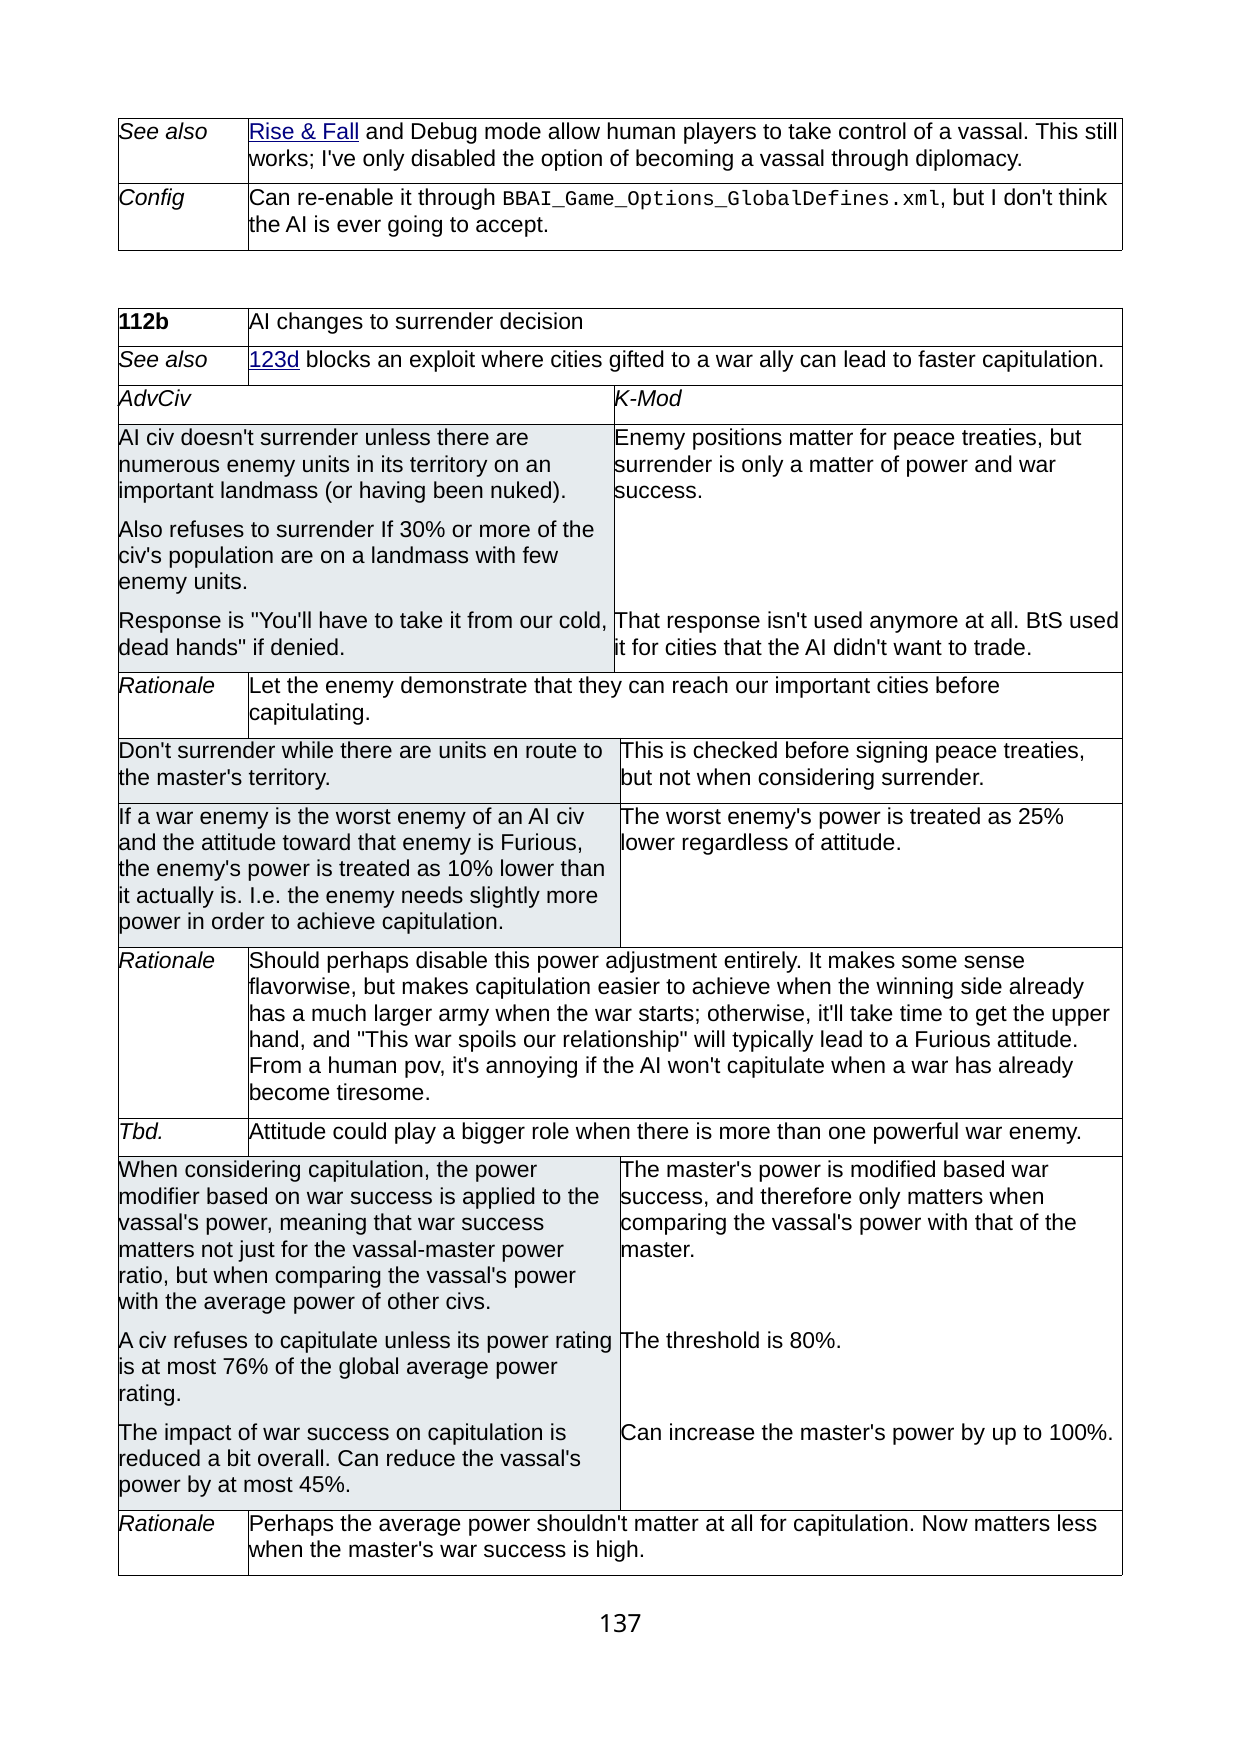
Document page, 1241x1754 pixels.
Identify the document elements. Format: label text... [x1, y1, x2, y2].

table_cell Don't surrender while there are units en route to the master's territory. [119, 739, 620, 803]
table_header AI changes to surrender decision [249, 309, 1122, 346]
table_cell See also [119, 347, 248, 385]
table_cell Rationale [119, 1511, 248, 1575]
table_cell The master's power is modified based war success, and therefore only matters when comparing the vassal's power with that of the master. The threshold is 80%. Can increase the master's power by up to 100%. [621, 1157, 1122, 1510]
table_cell Enemy positions matter for peace treaties, but surrender is only a matter of power and war success. That response isn't used anymore at all. BtS used it for cities that the AI didn't want to trade. [615, 425, 1122, 672]
table_cell Config [119, 184, 248, 250]
table_cell Can re-enable it through BBAI_Game_Options_GlobalDefines.xml, but I don't think the AI is ever going to accept. [249, 184, 1122, 250]
table_cell See also [119, 119, 248, 183]
table_cell AdvCiv [119, 386, 614, 424]
table_cell Should perhaps disable this power adjustment entirely. It makes some sense flavorwise, but makes capitulation easier to achieve when the winning side already has a much larger army when the war starts; otherwise, it'll take time to get the upper hand, and "This war spoils our relationship" will typically lead to a Furious attitude. From a human pov, it's annoying if the AI won't capitulate when a war has already become tiresome. [249, 948, 1122, 1117]
table_cell Rise & Fall and Debug mode allow human players to take control of a vassal. This still works; I've only disabled the option of becoming a vassal through diplomacy. [249, 119, 1122, 183]
table_cell Perhaps the average power shouldn't matter at all for capitulation. Now matters less when the master's war success is high. [249, 1511, 1122, 1575]
table_cell This is checked before signing peace treaties, but not when considering surrender. [621, 739, 1122, 803]
table_cell When considering capitulation, the power modifier based on war success is applied to the vassal's power, meaning that war success matters not just for the vassal-master power ratio, but when comparing the vassal's power with the average power of other civs. A civ refuses to capitulate unless its power rating is at most 76% of the global average power rating. The impact of war success on capitulation is reduced a bit overall. Can reduce the vassal's power by at most 45%. [119, 1157, 620, 1510]
table_cell If a war enemy is the worst enemy of an AI civ and the attitude toward that enemy is Furious, the enemy's power is treated as 10% lower than it actually is. I.e. the enemy needs slightly more power in order to achieve capitulation. [119, 804, 620, 947]
table_cell Tbd. [119, 1119, 248, 1156]
table_cell Let the enemy demonstrate that they can reach our important cities before capitulating. [249, 673, 1122, 737]
table_cell Attitude could play a bigger role when there is more than one powerful war enemy. [249, 1119, 1122, 1156]
table_cell AI civ doesn't surrender unless there are numerous enemy units in its territory on an important landmass (or having been nuked). Also refuses to surrender If 30% or more of the civ's population are on a landmass with few enemy units. Response is "You'll have to take it from our cold, dead hands" if denied. [119, 425, 614, 672]
table_cell The worst enemy's power is treated as 25% lower regardless of attitude. [621, 804, 1122, 947]
table_cell K-Mod [615, 386, 1122, 424]
table_cell Rationale [119, 673, 248, 737]
table_cell Rationale [119, 948, 248, 1117]
table_header 112b [119, 309, 248, 346]
table_cell 123d blocks an exploit where cities gifted to a war ally can lead to faster capitulation. [249, 347, 1122, 385]
